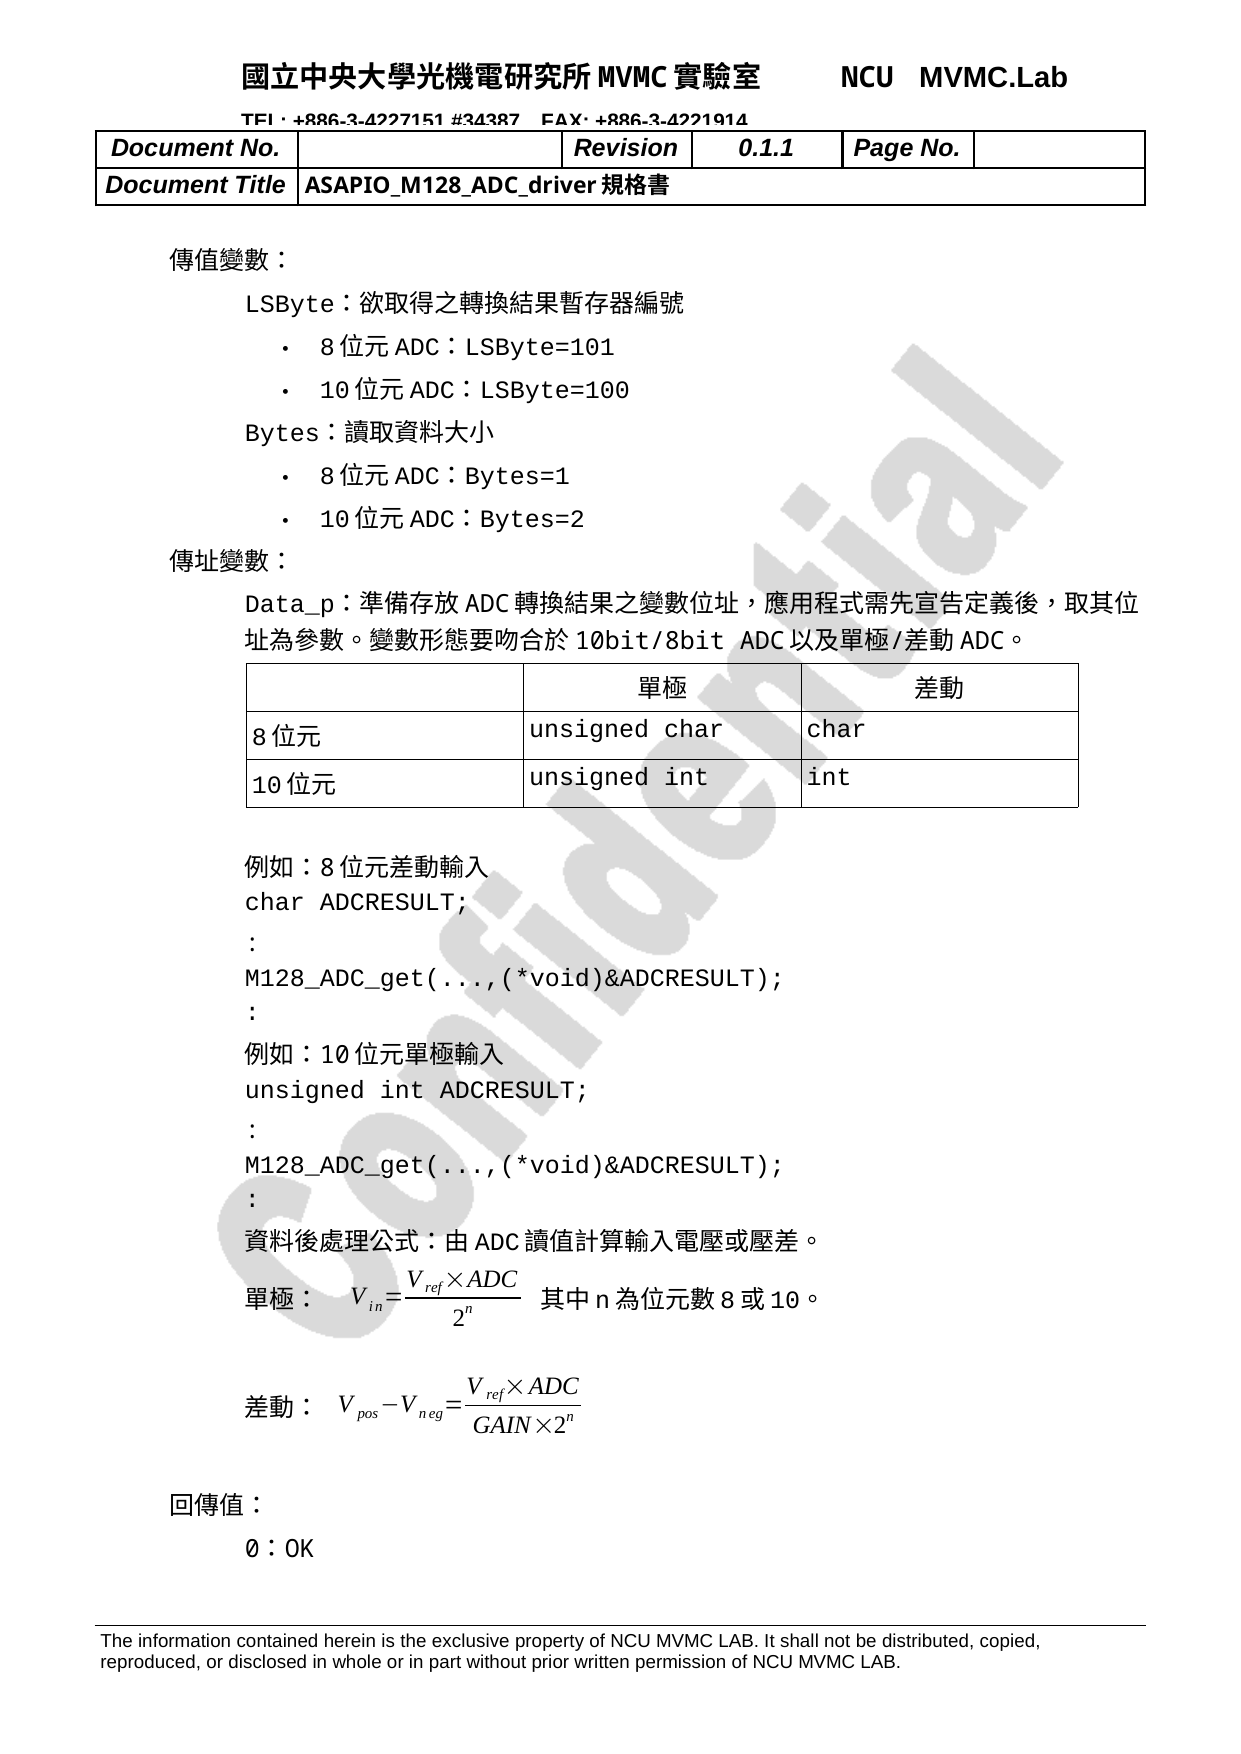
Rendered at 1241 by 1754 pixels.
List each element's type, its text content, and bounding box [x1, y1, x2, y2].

picture [94, 577, 1146, 1485]
picture [299, 169, 1144, 204]
list 8位元ADC：Bytes=1 [282, 455, 1146, 492]
text : [244, 1000, 1146, 1028]
picture [975, 132, 1144, 167]
text 回傳值： [94, 1485, 1146, 1522]
table_cell unsigned char [524, 712, 801, 759]
text 例如：8位元差動輸入 [244, 847, 1146, 884]
text Data_p：準備存放ADC轉換結果之變數位址，應用程式需先宣告定義後，取其位址為參數。變數形態要吻合於10bit/8bit ADC以及單極/差動ADC。 [244, 584, 1146, 657]
picture [563, 132, 691, 167]
table_header 差動 [802, 664, 1078, 711]
picture [94, 1522, 1146, 1528]
picture [97, 132, 297, 167]
table_cell 8位元 [247, 712, 523, 759]
text : [244, 1187, 1146, 1215]
picture [94, 1564, 1146, 1625]
picture [94, 131, 1146, 241]
text 單極： 其中n為位元數8或10。 [244, 1265, 1146, 1331]
table_cell 10位元 [247, 760, 523, 807]
text M128_ADC_get(...,(*void)&ADCRESULT); [244, 965, 1146, 993]
text 傳址變數： [94, 541, 1146, 577]
list 10位元ADC：Bytes=2 [282, 498, 1146, 535]
list 8位元ADC：LSByte=101 [282, 327, 1146, 363]
table_header 單極 [524, 664, 801, 711]
text Bytes：讀取資料大小 [244, 412, 1146, 449]
text 差動： [244, 1372, 1146, 1438]
table_cell unsigned int [524, 760, 801, 807]
list 10位元ADC：LSByte=100 [282, 369, 1146, 406]
text : [244, 1112, 1146, 1146]
picture [693, 132, 841, 167]
picture [97, 169, 297, 204]
picture [94, 277, 1146, 541]
table_cell int [802, 760, 1078, 807]
text 傳值變數： [94, 241, 1146, 277]
text unsigned int ADCRESULT; [244, 1077, 1146, 1106]
table_cell char [802, 712, 1078, 759]
picture [844, 132, 973, 167]
text 例如：10位元單極輸入 [244, 1034, 1146, 1071]
text char ADCRESULT; [244, 890, 1146, 918]
text M128_ADC_get(...,(*void)&ADCRESULT); [244, 1152, 1146, 1181]
table_header [247, 664, 523, 711]
text : [244, 925, 1146, 959]
picture [94, 47, 1146, 130]
picture [94, 1626, 1146, 1684]
picture [299, 132, 561, 167]
text 資料後處理公式：由ADC讀值計算輸入電壓或壓差。 [244, 1222, 1146, 1258]
text LSByte：欲取得之轉換結果暫存器編號 [244, 284, 1146, 320]
text 0：OK [94, 1528, 1146, 1564]
